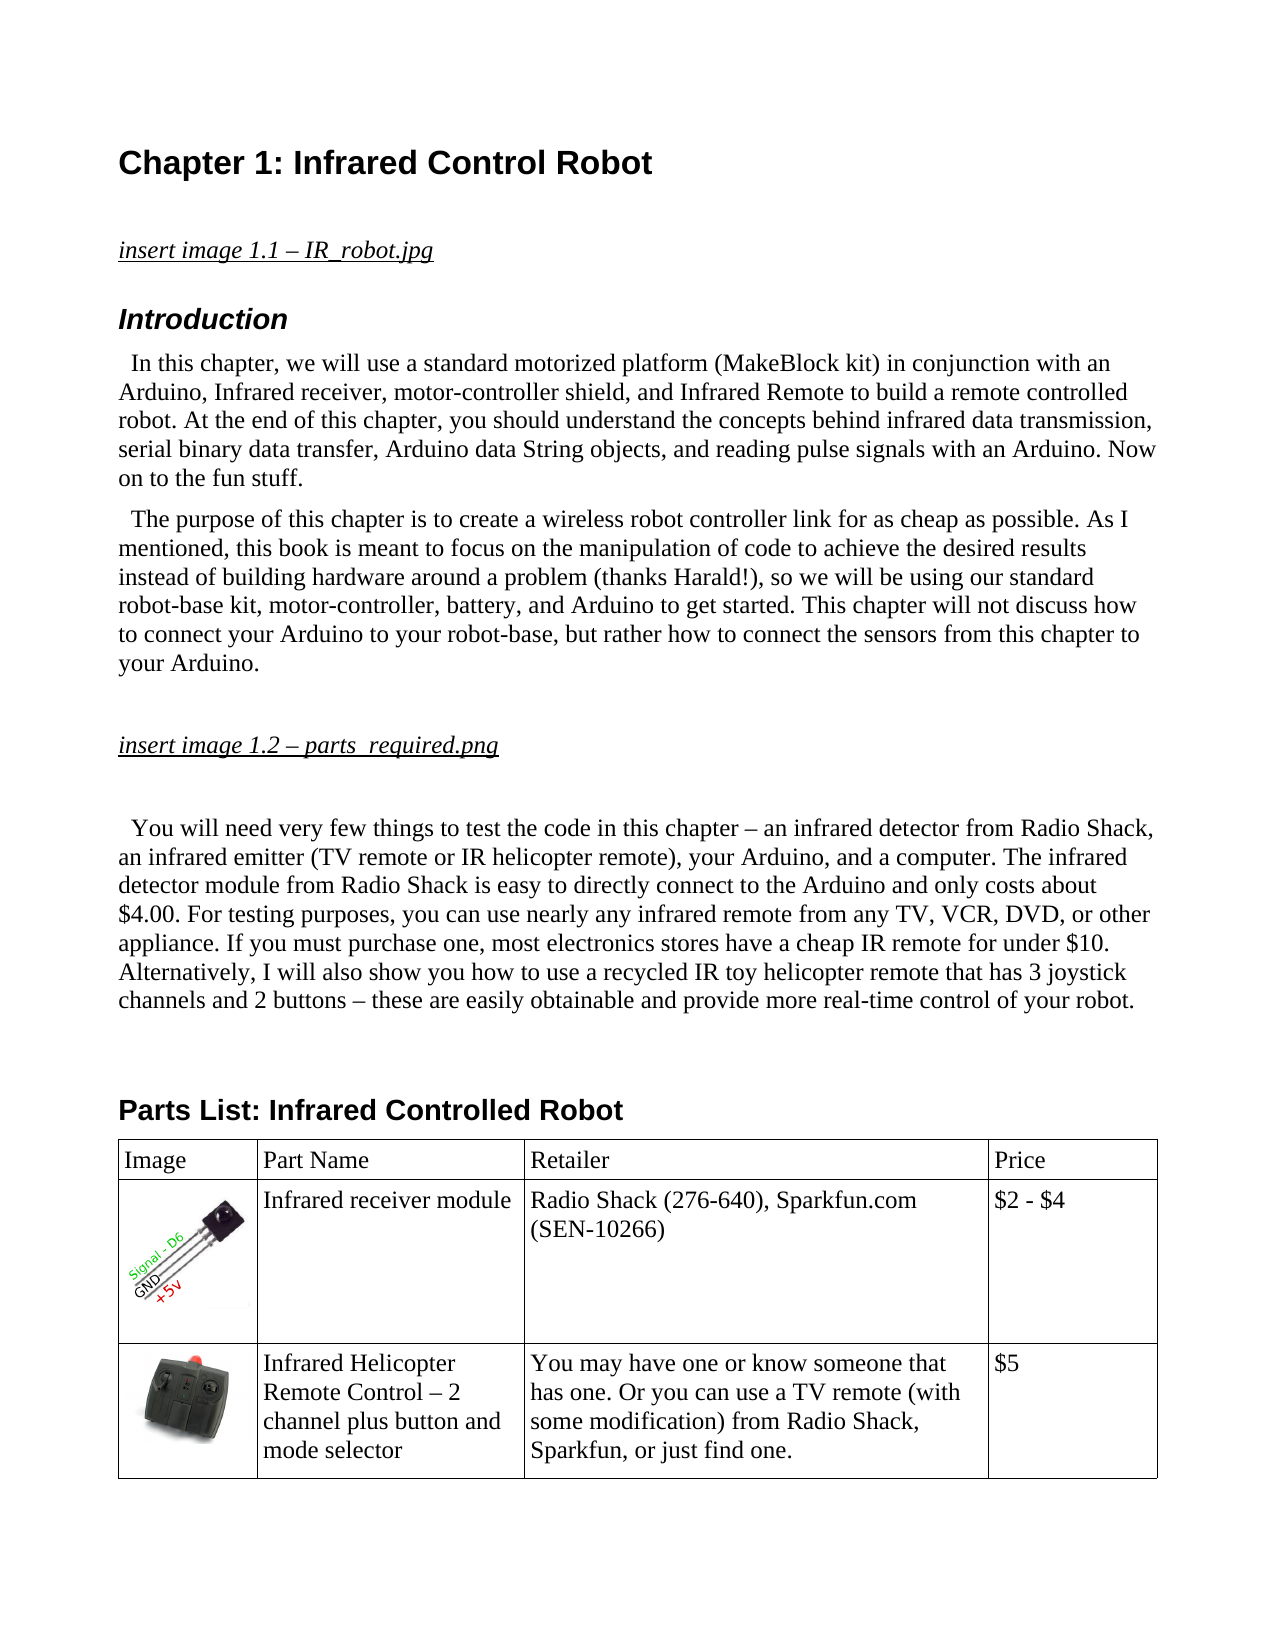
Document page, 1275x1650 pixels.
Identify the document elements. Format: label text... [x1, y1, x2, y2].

table_cell You may have one or know someone that has one. Or you can use a TV remote (with some modification) from Radio Shack, Sparkfun, or just find one. [525, 1344, 988, 1478]
table_cell [119, 1444, 257, 1478]
table_cell $5 [989, 1344, 1157, 1478]
table_cell Infrared Helicopter Remote Control – 2 channel plus button and mode selector [258, 1344, 524, 1478]
table_cell Radio Shack (276-640), Sparkfun.com (SEN-10266) [525, 1180, 988, 1343]
table_cell [119, 1349, 123, 1443]
table_cell $2 - $4 [989, 1180, 1157, 1343]
table_cell [252, 1349, 257, 1443]
text insert image 1.2 – parts_required.png [118, 730, 1157, 759]
table_header Price [989, 1140, 1157, 1179]
picture [123, 1348, 252, 1444]
subtitle Introduction [118, 302, 1157, 335]
text You will need very few things to test the code in this chapter – an infrared detector from Radio Shack, an infrared emitter (TV remote or IR helicopter remote), your Arduino, and a computer. The infrared detector module from Radio Shack is easy to directly connect to the Arduino and only costs about $4.00. For testing purposes, you can use nearly any infrared remote from any TV, VCR, DVD, or other appliance. If you must purchase one, most electronics stores have a cheap IR remote for under $10. Alternatively, I will also show you how to use a recycled IR toy helicopter remote that has 3 joystick channels and 2 buttons – these are easily obtainable and provide more real-time control of your robot. [118, 813, 1157, 1014]
table_header Image [119, 1140, 257, 1179]
table_header Retailer [525, 1140, 988, 1179]
subtitle Chapter 1: Infrared Control Robot [118, 143, 1157, 182]
text The purpose of this chapter is to create a wireless robot controller link for as cheap as possible. As I mentioned, this book is meant to focus on the manipulation of code to achieve the desired results instead of building hardware around a problem (thanks Harald!), so we will be using our standard robot-base kit, motor-controller, battery, and Arduino to get started. This chapter will not discuss how to connect your Arduino to your robot-base, but rather how to connect the sensors from this chapter to your Arduino. [118, 504, 1157, 677]
text insert image 1.1 – IR_robot.jpg [118, 236, 1157, 264]
table_cell [119, 1344, 257, 1348]
text In this chapter, we will use a standard motorized platform (MakeBlock kit) in conjunction with an Arduino, Infrared receiver, motor-controller shield, and Infrared Remote to build a remote controlled robot. At the end of this chapter, you should understand the concepts behind infrared data transmission, serial binary data transfer, Arduino data String objects, and reading pulse signals with an Arduino. Now on to the fun stuff. [118, 348, 1157, 492]
table_cell Infrared receiver module [258, 1180, 524, 1343]
subtitle Parts List: Infrared Controlled Robot [118, 1093, 1157, 1126]
table_header Part Name [258, 1140, 524, 1179]
table_cell [119, 1180, 257, 1343]
picture [123, 1185, 252, 1309]
